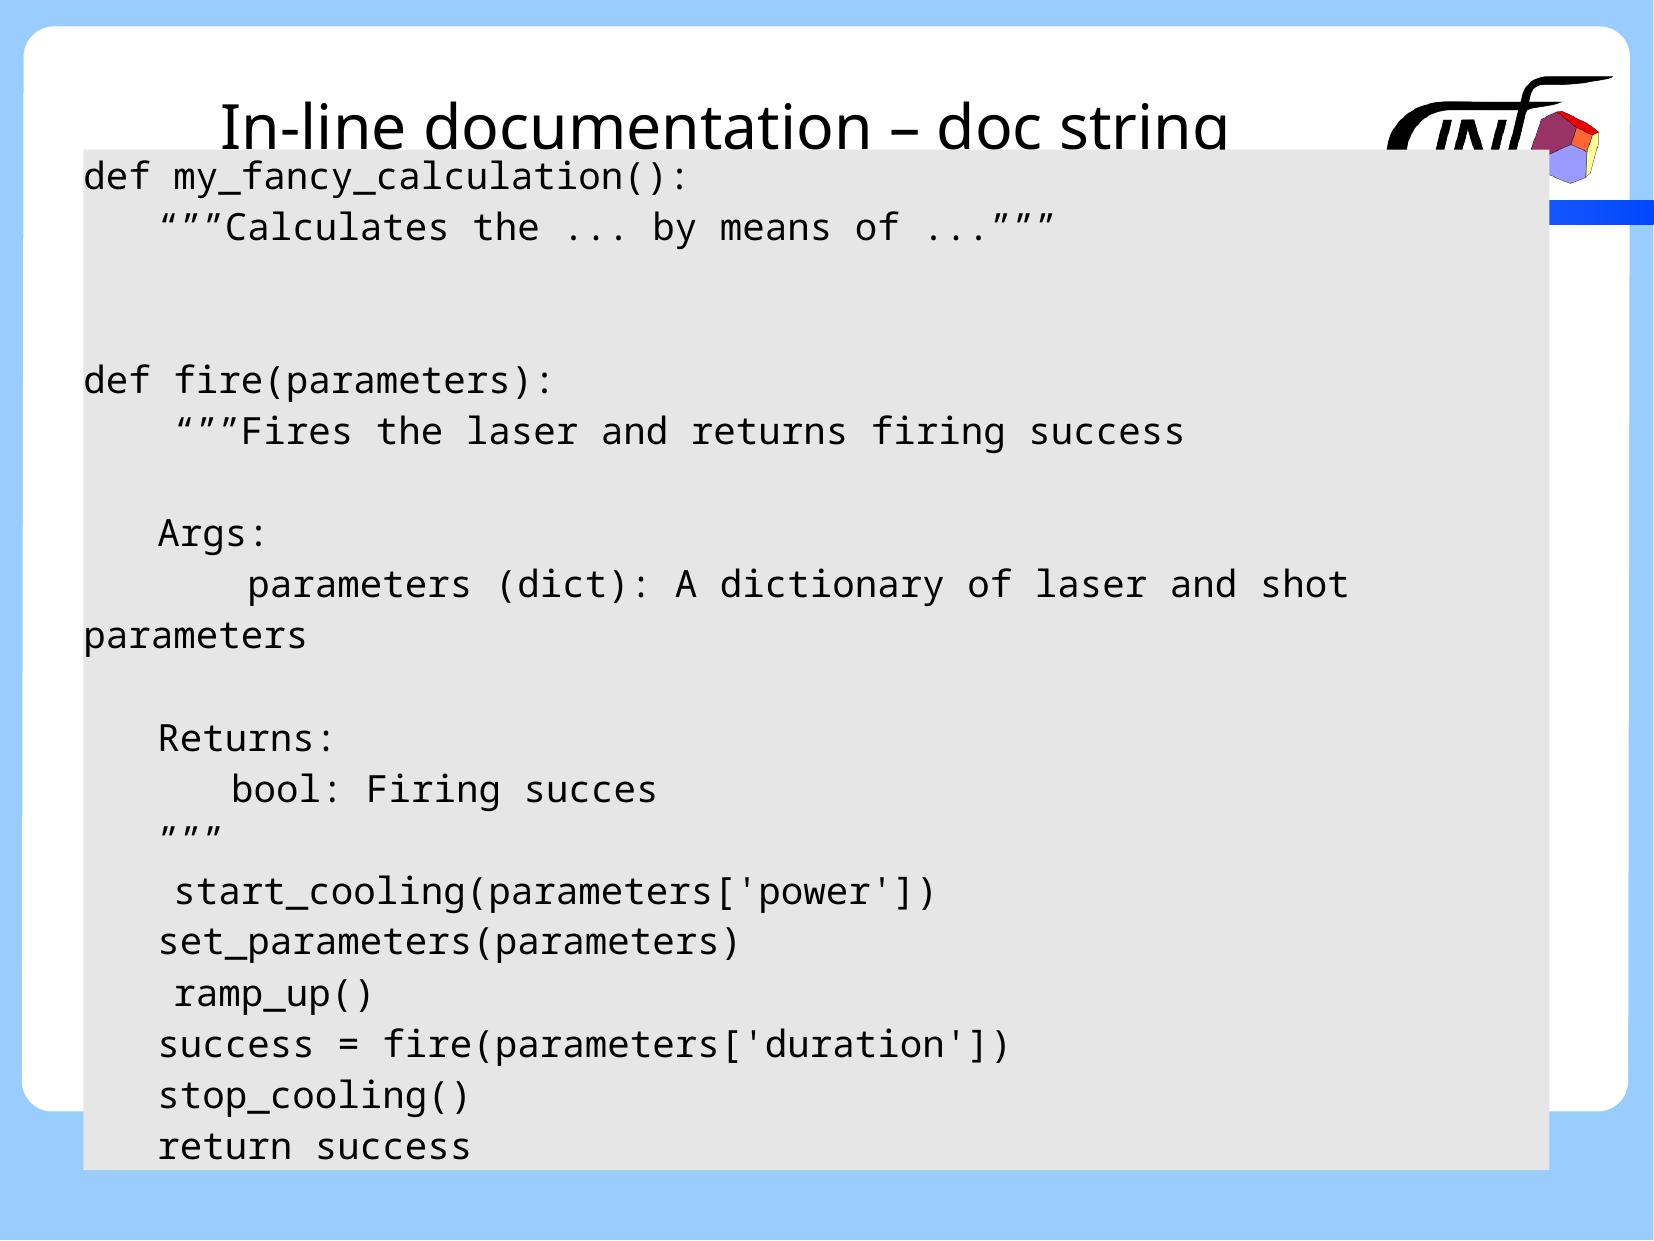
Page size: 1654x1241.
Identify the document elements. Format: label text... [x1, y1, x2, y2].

picture [1386, 76, 1613, 184]
title In-line documentation – doc string [82, 49, 1371, 201]
text_box def my_fancy_calculation(): “””Calculates the ... by means of ...””” def fire(parameters): “””Fires the laser and returns firing success Args: parameters (dict): A dictionary of laser and shot parameters Returns: bool: Firing succes ””” start_cooling(parameters['power']) set_parameters(parameters) ramp_up() success = fire(parameters['duration']) stop_cooling() return success [83, 301, 1550, 1019]
